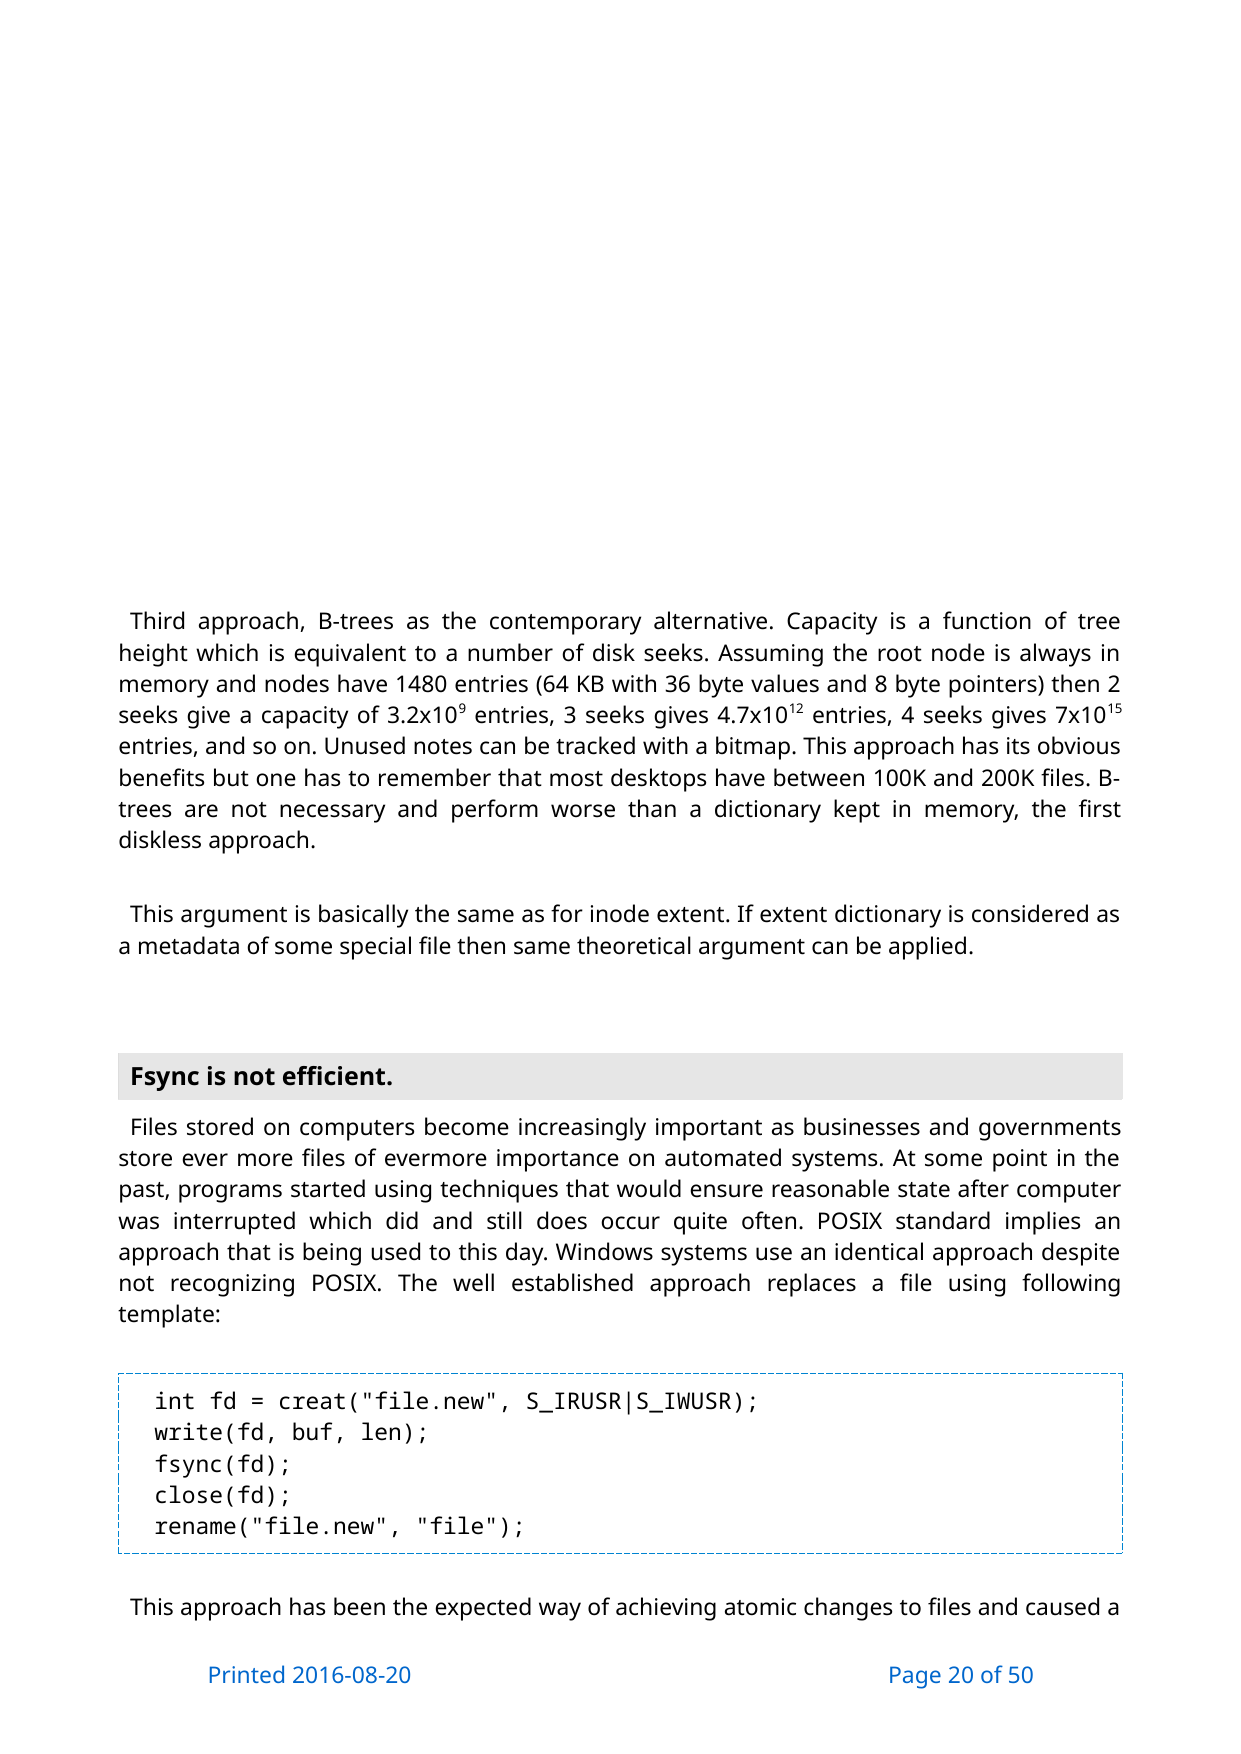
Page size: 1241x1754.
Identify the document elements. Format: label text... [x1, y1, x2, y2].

text Third approach, B-trees as the contemporary alternative. Capacity is a function of tree height which is equivalent to a number of disk seeks. Assuming the root node is always in memory and nodes have 1480 entries (64 KB with 36 byte values and 8 byte pointers) then 2 seeks give a capacity of 3.2x109 entries, 3 seeks gives 4.7x1012 entries, 4 seeks gives 7x1015 entries, and so on. Unused notes can be tracked with a bitmap. This approach has its obvious benefits but one has to remember that most desktops have between 100K and 200K files. B-trees are not necessary and perform worse than a dictionary kept in memory, the first diskless approach. [118, 605, 1122, 855]
text rename("file.new", "file"); [118, 1498, 1122, 1553]
text This argument is basically the same as for inode extent. If extent dictionary is considered as a metadata of some special file then same theoretical argument can be applied. [118, 898, 1122, 961]
text fsync(fd); [118, 1435, 1122, 1466]
text Files stored on computers become increasingly important as businesses and governments store ever more files of evermore importance on automated systems. At some point in the past, programs started using techniques that would ensure reasonable state after computer was interrupted which did and still does occur quite often. POSIX standard implies an approach that is being used to this day. Windows systems use an identical approach despite not recognizing POSIX. The well established approach replaces a file using following template: [118, 1111, 1122, 1329]
subtitle Fsync is not efficient. [119, 1054, 1122, 1099]
text int fd = creat("file.new", S_IRUSR|S_IWUSR); [118, 1373, 1122, 1404]
text This approach has been the expected way of achieving atomic changes to files and caused a [118, 1591, 1122, 1622]
text write(fd, buf, len); [118, 1404, 1122, 1435]
text close(fd); [118, 1466, 1122, 1498]
